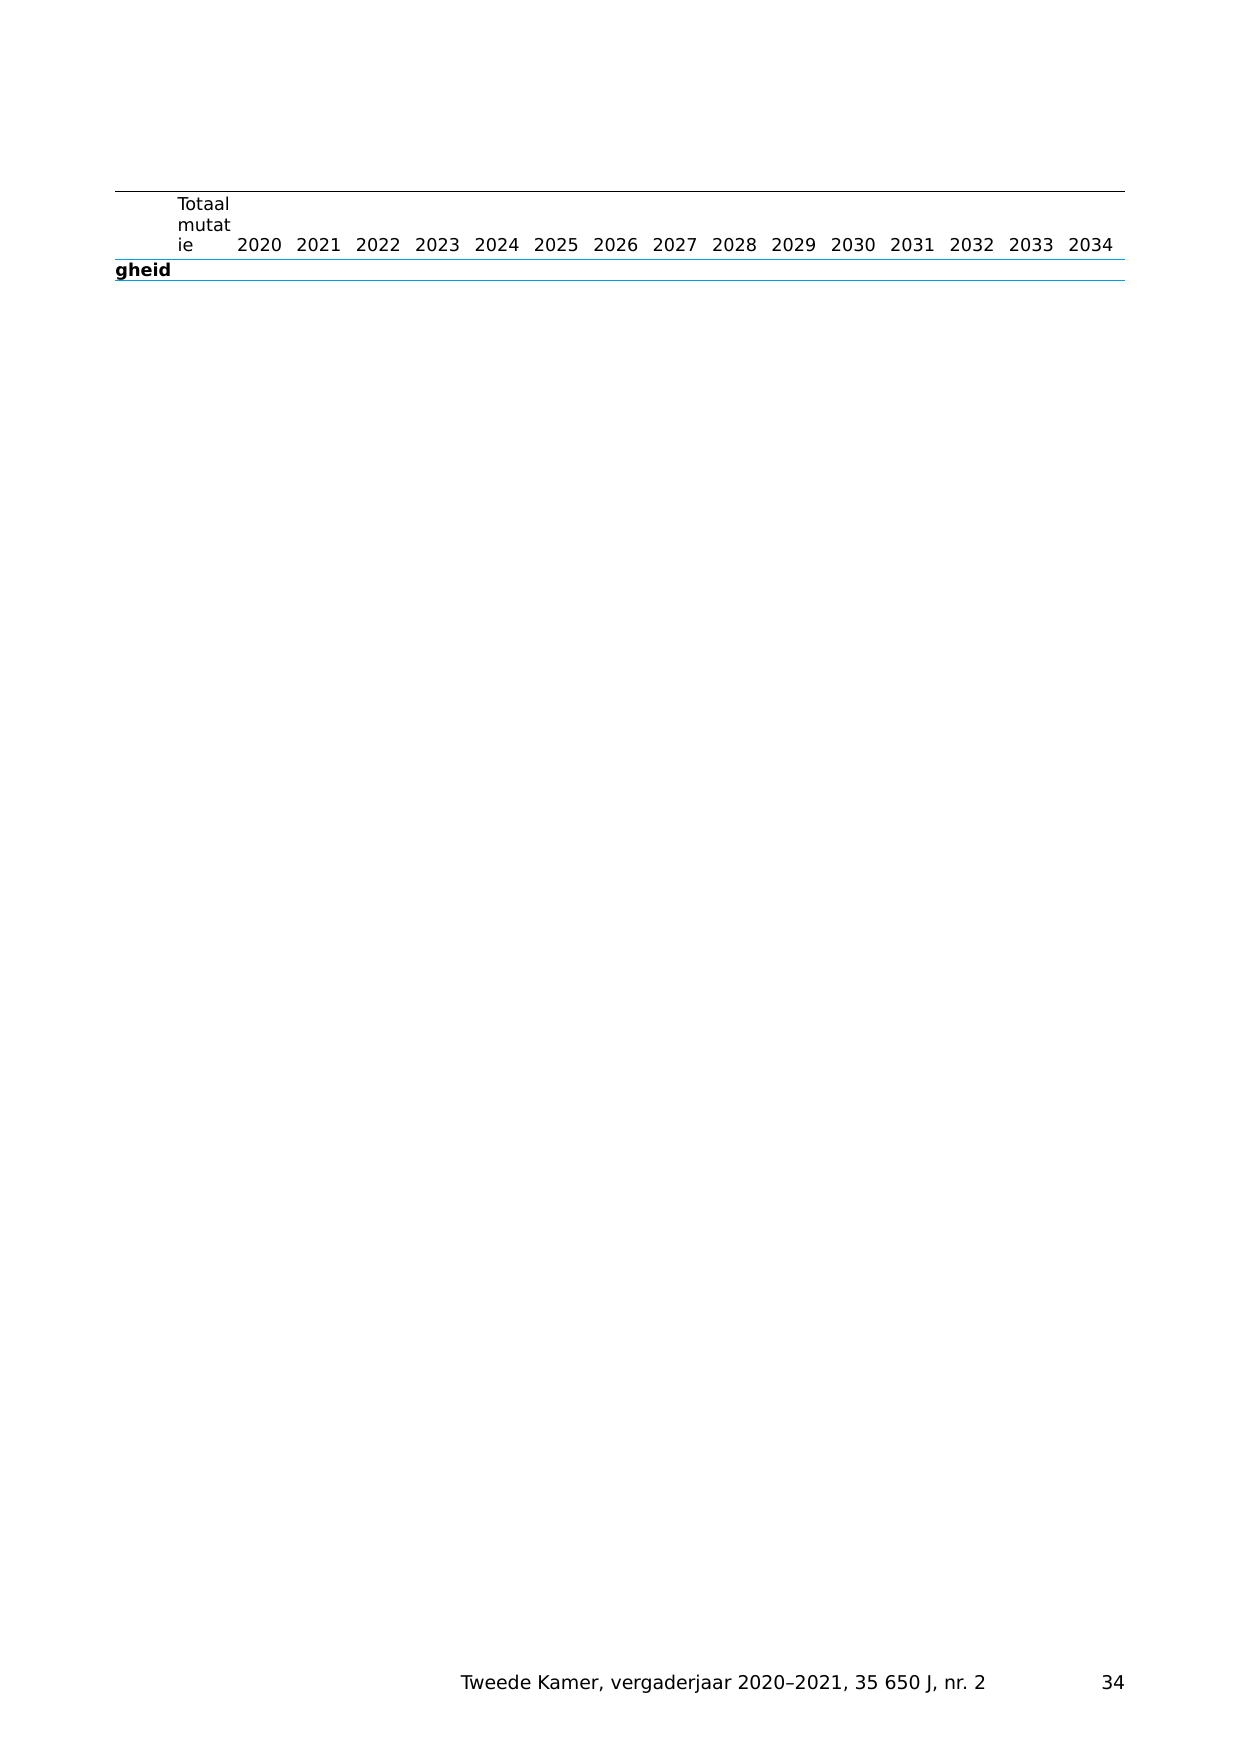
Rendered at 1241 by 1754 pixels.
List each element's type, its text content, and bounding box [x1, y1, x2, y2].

table_cell [234, 260, 293, 280]
table_header 2020 [234, 192, 293, 259]
table_cell [590, 260, 649, 280]
table_header 2031 [887, 192, 946, 259]
table_cell [709, 260, 768, 280]
table_header Totaal mutatie [175, 192, 234, 259]
table_header 2022 [353, 192, 412, 259]
table_header 2024 [471, 192, 531, 259]
table_cell [175, 260, 234, 280]
table_cell [471, 260, 531, 280]
table_cell [293, 260, 353, 280]
table_header 2026 [590, 192, 649, 259]
table_header 2032 [946, 192, 1006, 259]
table_cell [887, 260, 946, 280]
table_cell [828, 260, 887, 280]
table_header 2021 [293, 192, 353, 259]
table_cell [1006, 260, 1065, 280]
table_header 2030 [828, 192, 887, 259]
table_cell [412, 260, 471, 280]
table_cell [353, 260, 412, 280]
table_cell gheid [115, 260, 174, 280]
table_cell [531, 260, 590, 280]
table_header 2027 [650, 192, 709, 259]
table_cell [650, 260, 709, 280]
table_header 2025 [531, 192, 590, 259]
table_header 2033 [1006, 192, 1065, 259]
table_cell [946, 260, 1006, 280]
table_header 2023 [412, 192, 471, 259]
table_header [115, 192, 174, 259]
table_header 2034 [1065, 192, 1125, 259]
table_cell [768, 260, 828, 280]
table_cell [1065, 260, 1125, 280]
table_header 2028 [709, 192, 768, 259]
table_header 2029 [768, 192, 828, 259]
